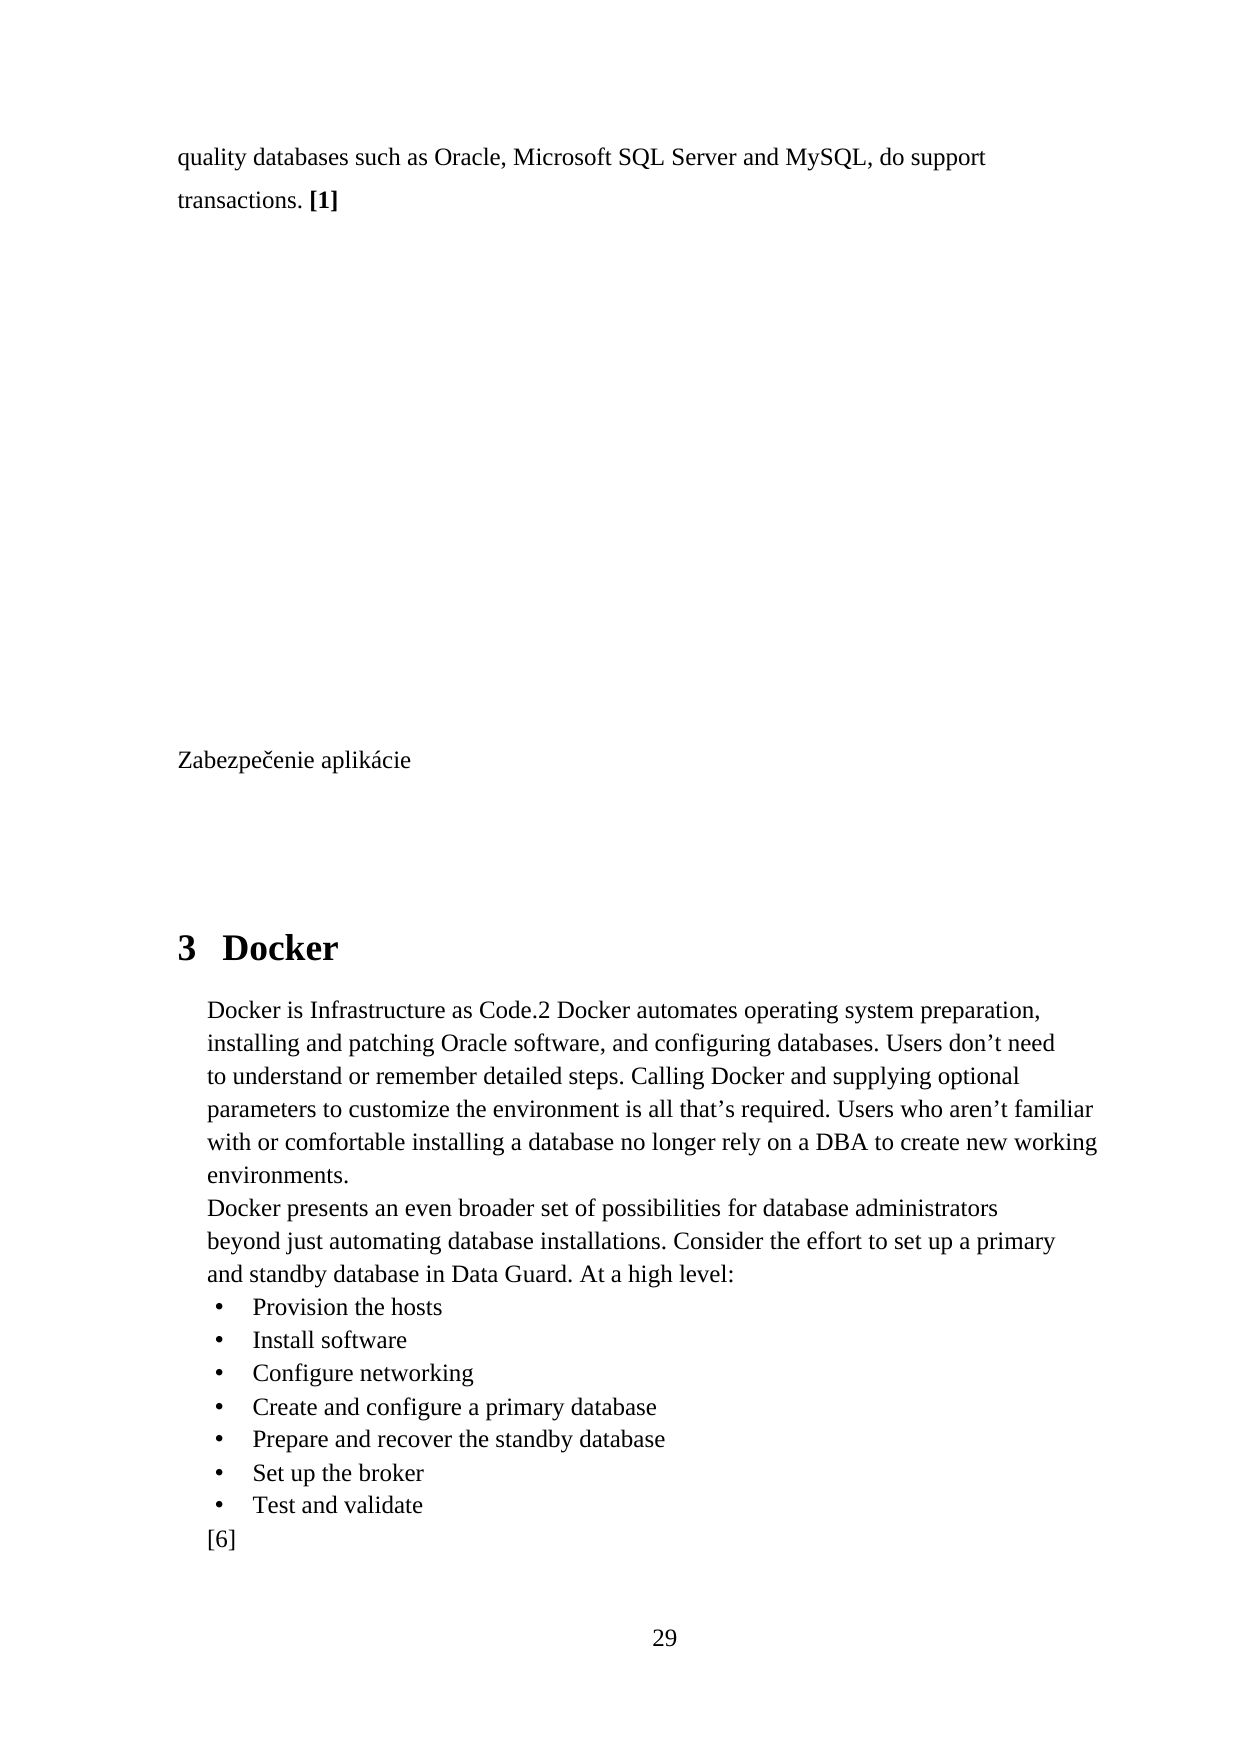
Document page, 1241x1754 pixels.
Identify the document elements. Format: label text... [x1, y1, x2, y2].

text transactions. [1] [177, 185, 1122, 214]
list Configure networking [215, 1358, 1122, 1387]
list Install software [215, 1326, 1122, 1354]
list Set up the broker [215, 1458, 1122, 1486]
text quality databases such as Oracle, Microsoft SQL Server and MySQL, do support [177, 142, 1122, 171]
text and standby database in Data Guard. At a high level: [177, 1259, 1122, 1288]
list Test and validate [215, 1491, 1122, 1519]
text Docker is Infrastructure as Code.2 Docker automates operating system preparation, [177, 995, 1122, 1024]
list Provision the hosts [215, 1292, 1122, 1321]
list Create and configure a primary database [215, 1392, 1122, 1420]
text Zabezpečenie aplikácie [177, 746, 1122, 774]
text environments. [177, 1160, 1122, 1189]
text parameters to customize the environment is all that’s required. Users who aren’t familiar [177, 1094, 1122, 1123]
text Docker presents an even broader set of possibilities for database administrators [177, 1193, 1122, 1222]
text [6] [177, 1524, 1122, 1552]
list Prepare and recover the standby database [215, 1424, 1122, 1453]
text beyond just automating database installations. Consider the effort to set up a primary [177, 1226, 1122, 1255]
text installing and patching Oracle software, and configuring databases. Users don’t need [177, 1028, 1122, 1057]
text to understand or remember detailed steps. Calling Docker and supplying optional [177, 1061, 1122, 1090]
text with or comfortable installing a database no longer rely on a DBA to create new working [177, 1127, 1122, 1156]
subtitle Docker [177, 925, 1122, 968]
